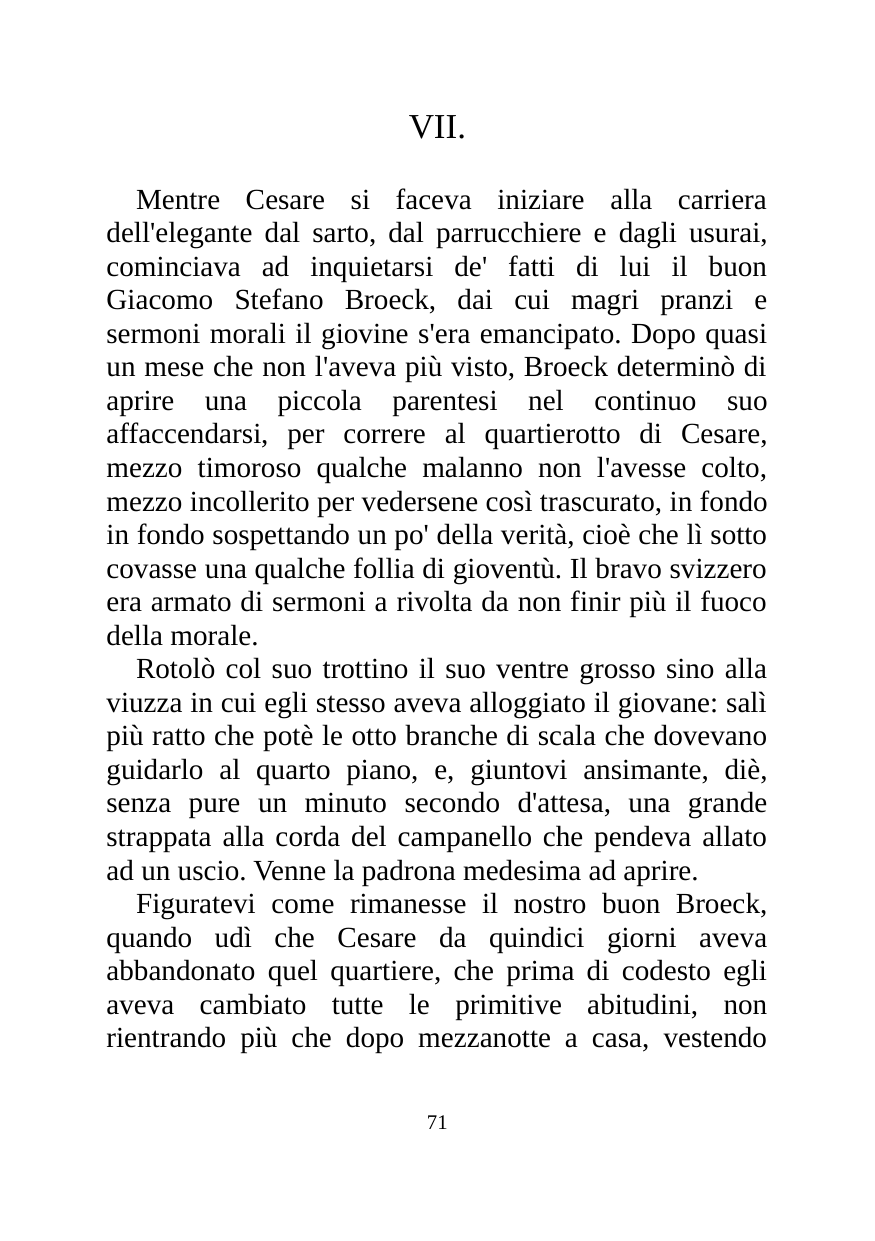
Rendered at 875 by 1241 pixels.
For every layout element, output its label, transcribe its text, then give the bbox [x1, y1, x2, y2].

text Figuratevi come rimanesse il nostro buon Broeck, quando udì che Cesare da quindici giorni aveva abbandonato quel quartiere, che prima di codesto egli aveva cambiato tutte le primitive abitudini, non rientrando più che dopo mezzanotte a casa, vestendo [106, 886, 768, 1054]
subtitle VII. [106, 106, 768, 146]
text Rotolò col suo trottino il suo ventre grosso sino alla viuzza in cui egli stesso aveva alloggiato il giovane: salì più ratto che potè le otto branche di scala che dovevano guidarlo al quarto piano, e, giuntovi ansimante, diè, senza pure un minuto secondo d'attesa, una grande strappata alla corda del campanello che pendeva allato ad un uscio. Venne la padrona medesima ad aprire. [106, 651, 768, 886]
text Mentre Cesare si faceva iniziare alla carriera dell'elegante dal sarto, dal parrucchiere e dagli usurai, cominciava ad inquietarsi de' fatti di lui il buon Giacomo Stefano Broeck, dai cui magri pranzi e sermoni morali il giovine s'era emancipato. Dopo quasi un mese che non l'aveva più visto, Broeck determinò di aprire una piccola parentesi nel continuo suo affaccendarsi, per correre al quartierotto di Cesare, mezzo timoroso qualche malanno non l'avesse colto, mezzo incollerito per vedersene così trascurato, in fondo in fondo sospettando un po' della verità, cioè che lì sotto covasse una qualche follia di gioventù. Il bravo svizzero era armato di sermoni a rivolta da non finir più il fuoco della morale. [106, 182, 768, 651]
